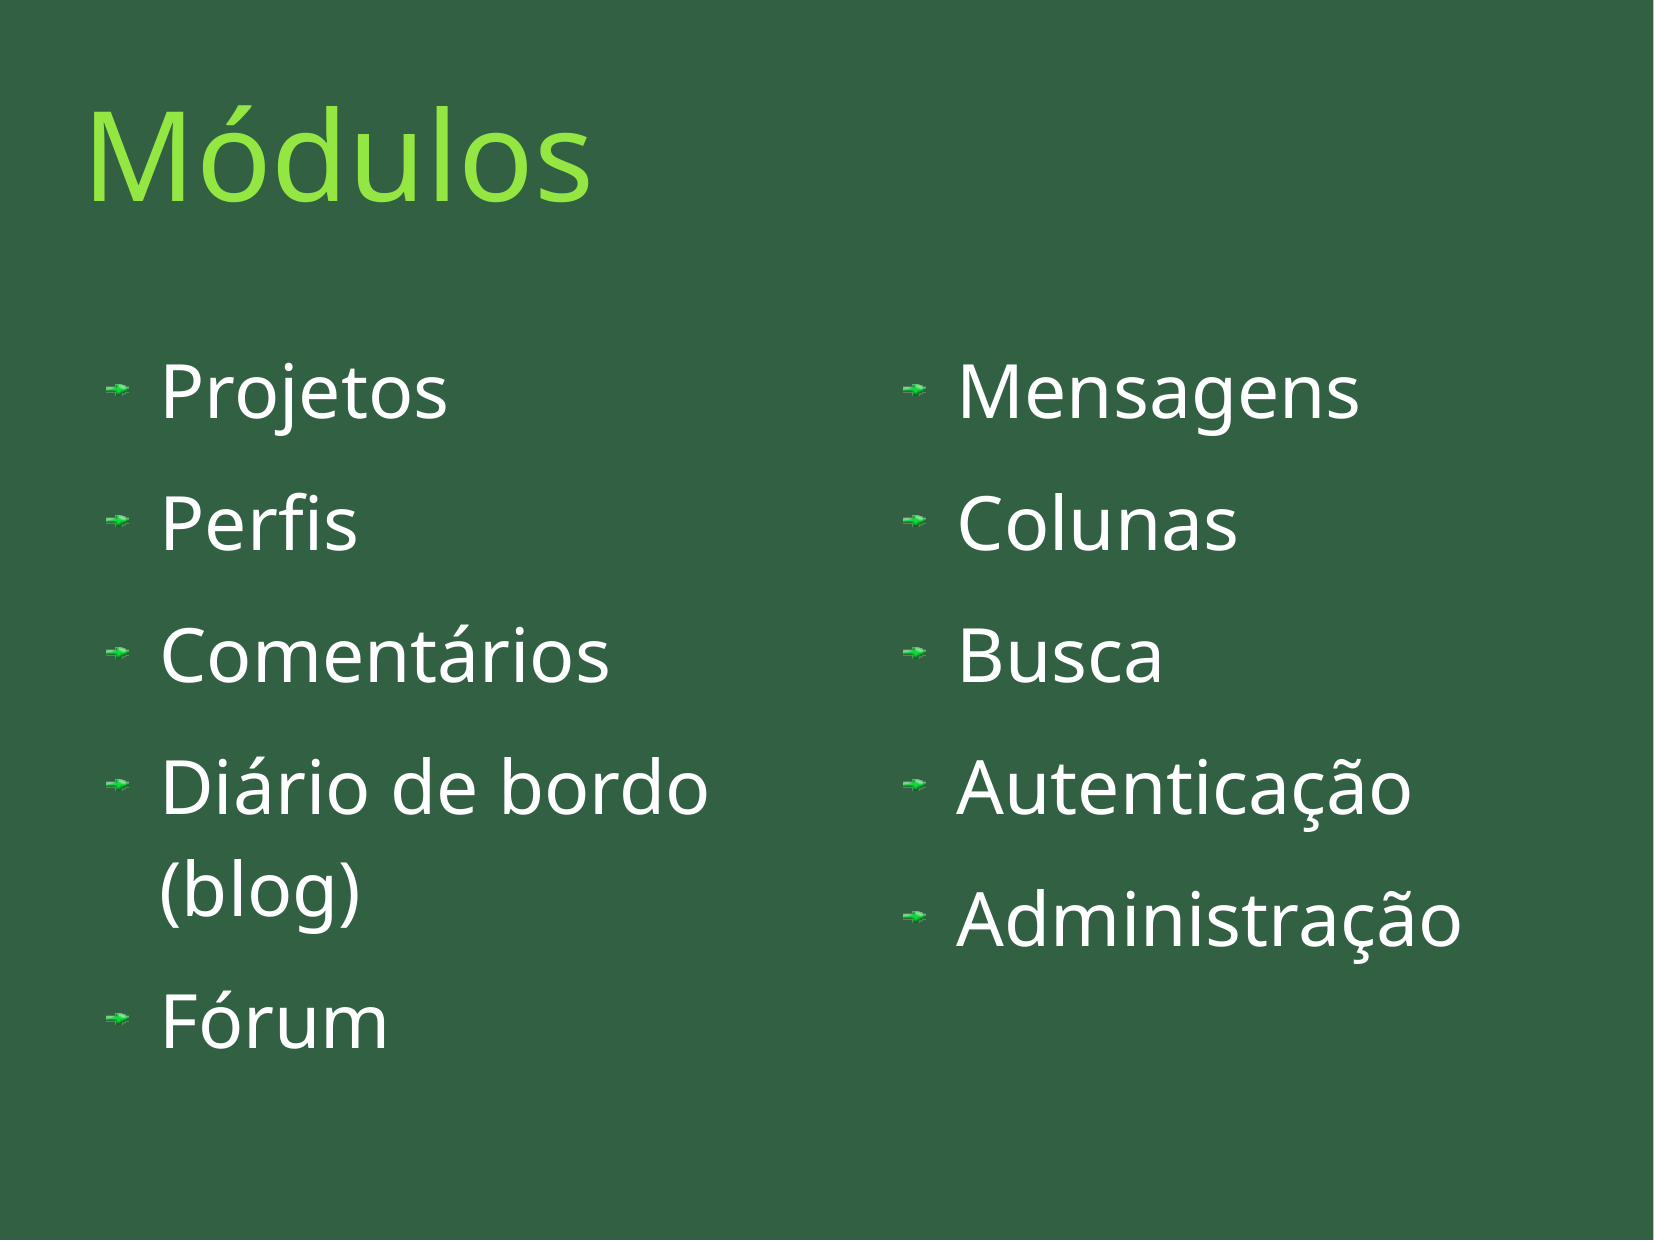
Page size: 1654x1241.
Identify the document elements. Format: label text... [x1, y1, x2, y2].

list Mensagens Colunas Busca Autenticação Administração [885, 206, 1625, 903]
title Módulos [82, 49, 1571, 257]
picture [903, 911, 926, 923]
picture [106, 1013, 129, 1025]
list Projetos Perfis Comentários Diário de bordo (blog) Fórum [88, 206, 827, 966]
